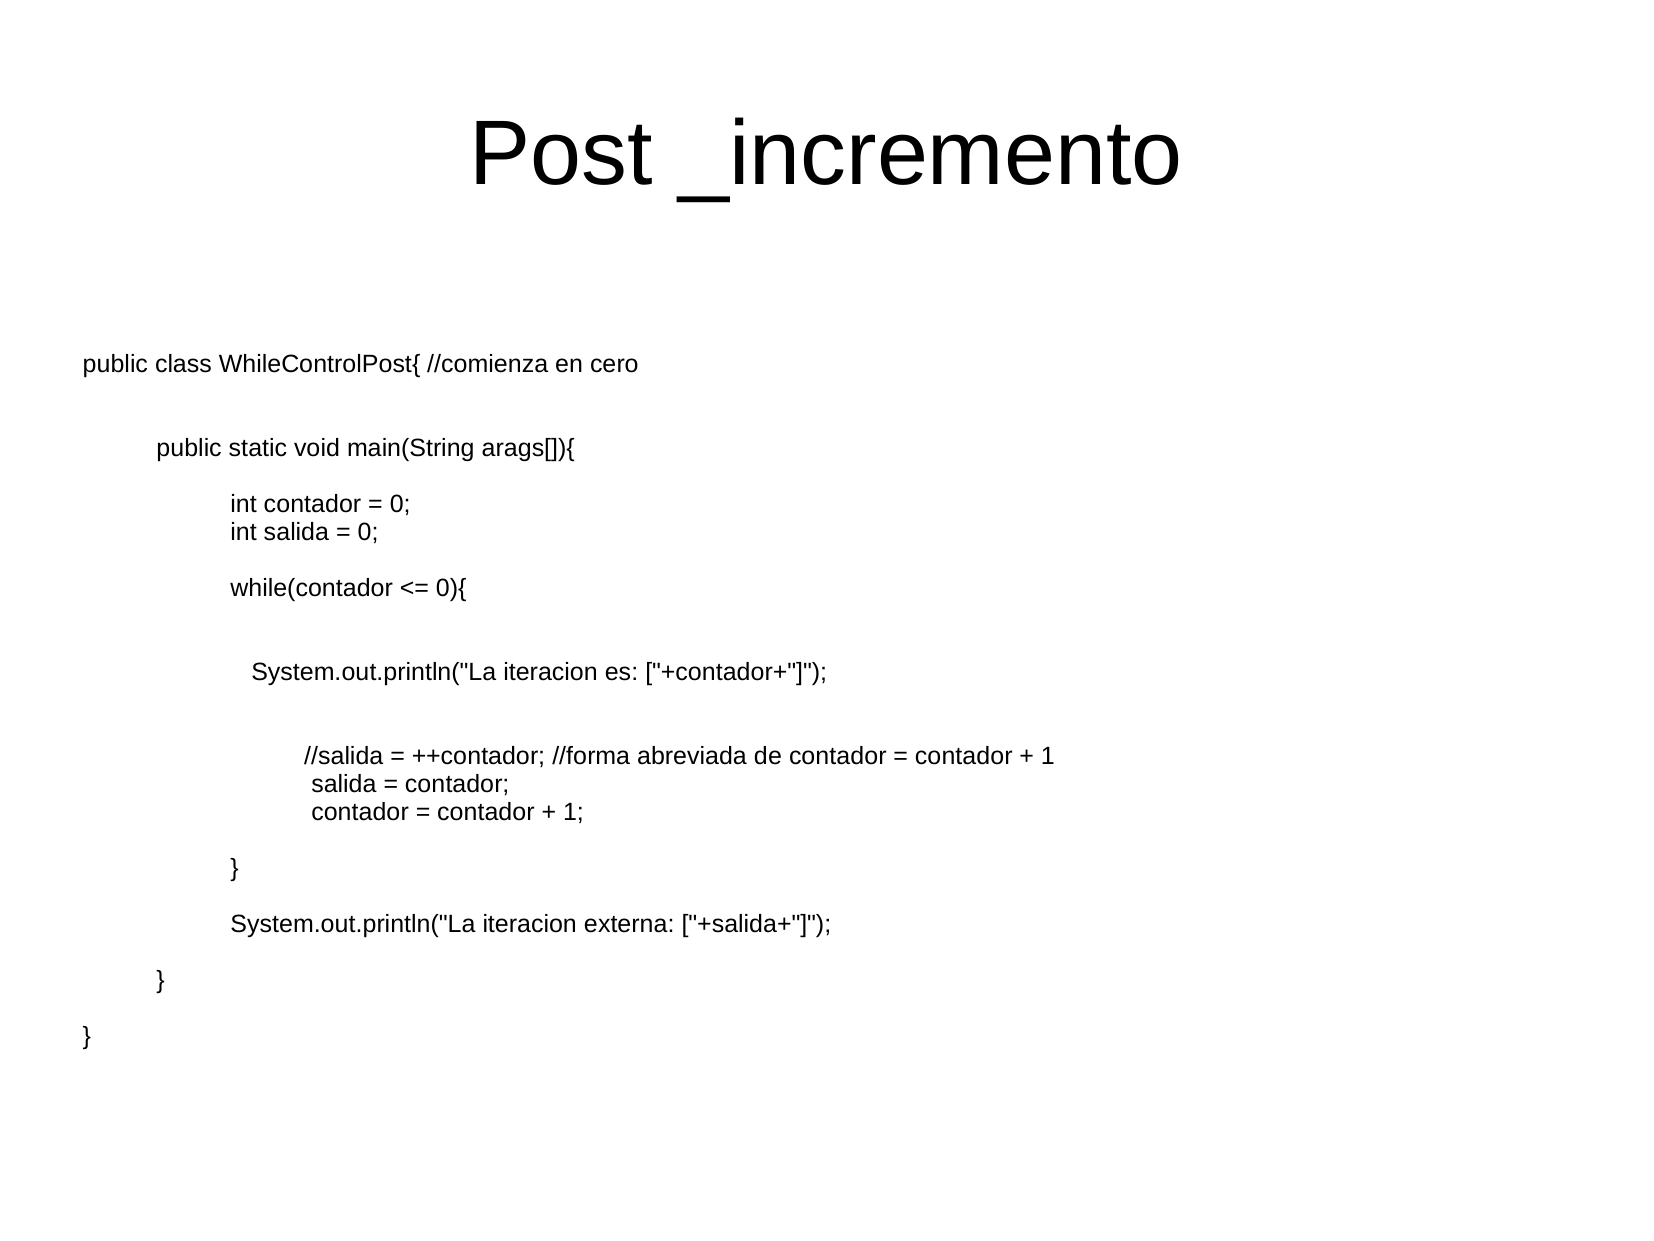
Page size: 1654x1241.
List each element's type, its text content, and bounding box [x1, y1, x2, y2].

title Post _incremento [82, 49, 1571, 257]
subtitle public class WhileControlPost{ //comienza en cero public static void main(String arags[]){ int contador = 0; int salida = 0; while(contador <= 0){ System.out.println("La iteracion es: ["+contador+"]"); //salida = ++contador; //forma abreviada de contador = contador + 1 salida = contador; contador = contador + 1; } System.out.println("La iteracion externa: ["+salida+"]"); } } [82, 290, 1571, 1109]
